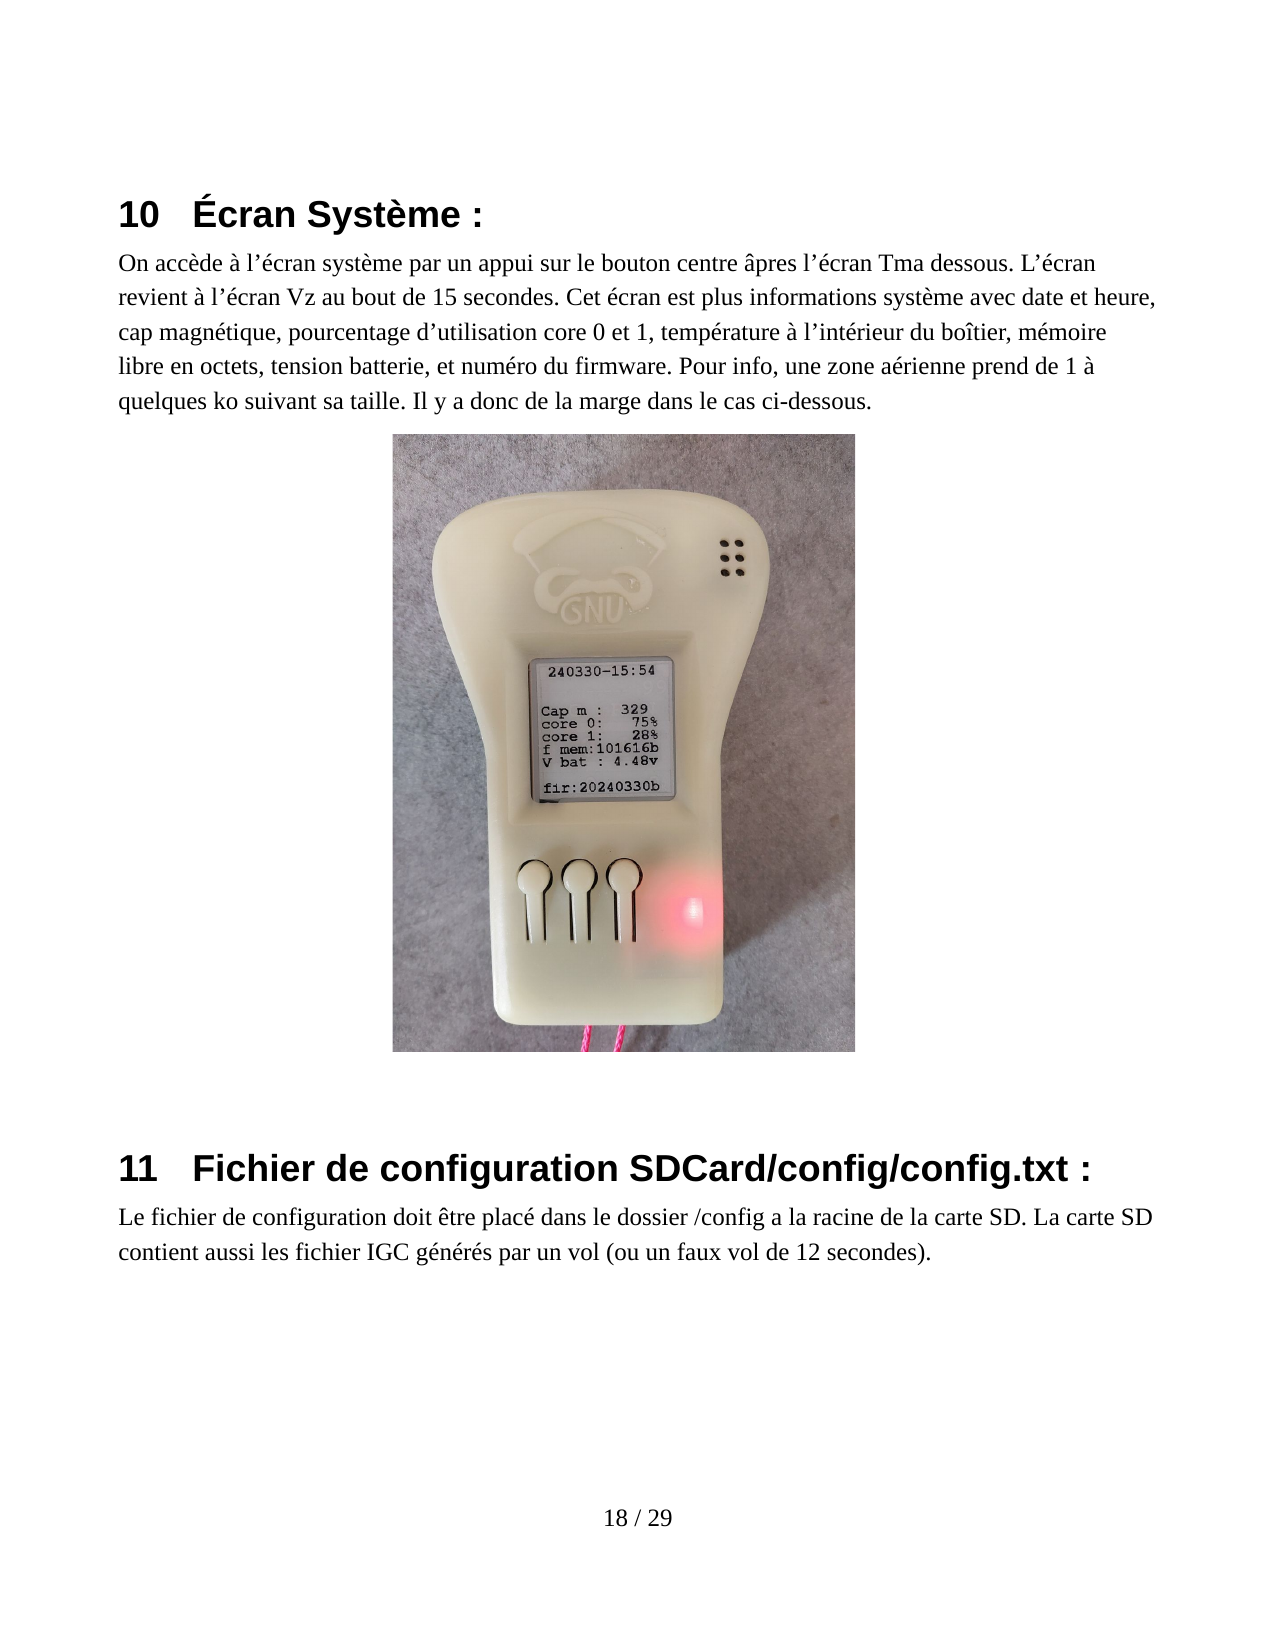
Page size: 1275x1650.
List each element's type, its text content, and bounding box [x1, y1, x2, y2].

subtitle Écran Système : [118, 192, 1157, 235]
text On accède à l’écran système par un appui sur le bouton centre âpres l’écran Tma dessous. L’écran revient à l’écran Vz au bout de 15 secondes. Cet écran est plus informations système avec date et heure, cap magnétique, pourcentage d’utilisation core 0 et 1, température à l’intérieur du boîtier, mémoire libre en octets, tension batterie, et numéro du firmware. Pour info, une zone aérienne prend de 1 à quelques ko suivant sa taille. Il y a donc de la marge dans le cas ci-dessous. [118, 248, 1157, 414]
subtitle Fichier de configuration SDCard/config/config.txt : [118, 1147, 1157, 1190]
picture [392, 434, 856, 1052]
text Le fichier de configuration doit être placé dans le dossier /config a la racine de la carte SD. La carte SD contient aussi les fichier IGC générés par un vol (ou un faux vol de 12 secondes). [118, 1202, 1157, 1266]
